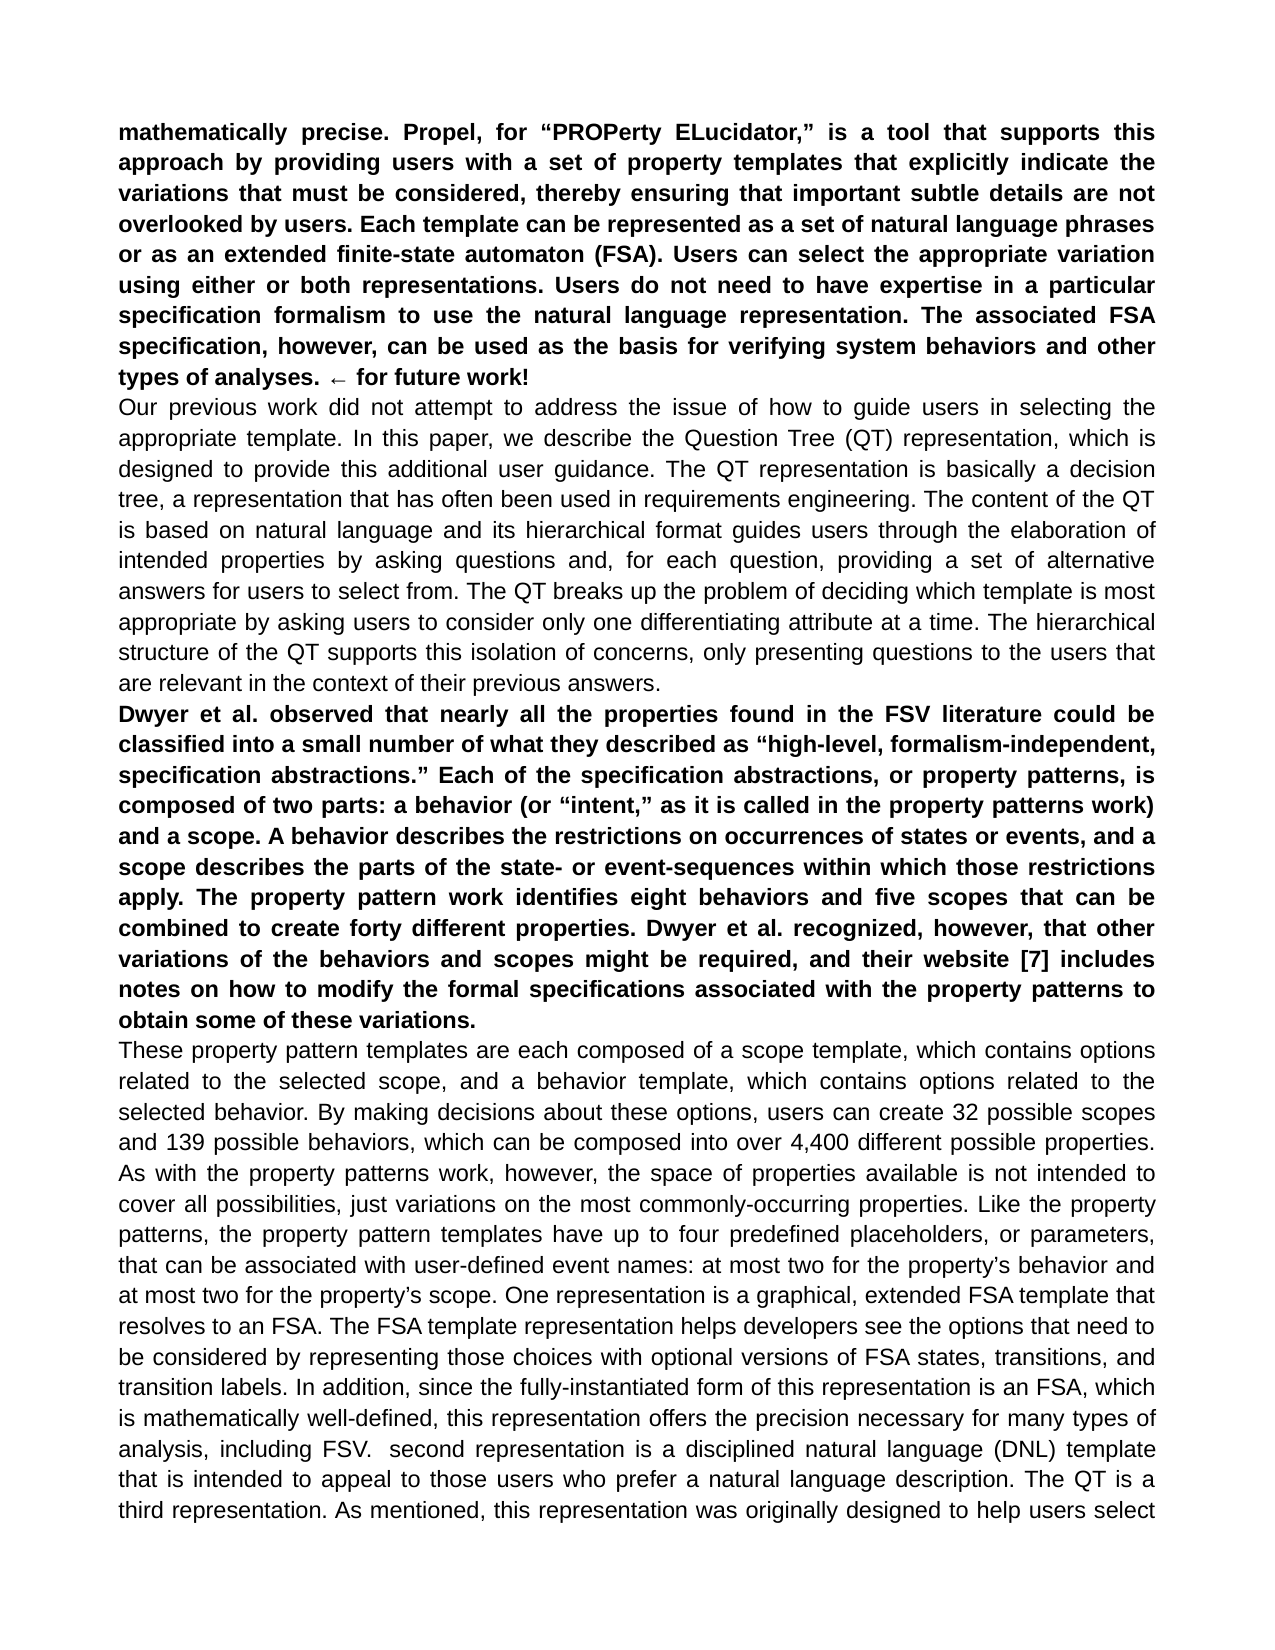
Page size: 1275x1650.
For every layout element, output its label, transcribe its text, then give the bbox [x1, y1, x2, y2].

text Dwyer et al. observed that nearly all the properties found in the FSV literature could be classified into a small number of what they described as “high-level, formalism-independent, specification abstractions.” Each of the specification abstractions, or property patterns, is composed of two parts: a behavior (or “intent,” as it is called in the property patterns work) and a scope. A behavior describes the restrictions on occurrences of states or events, and a scope describes the parts of the state- or event-sequences within which those restrictions apply. The property pattern work identifies eight behaviors and five scopes that can be combined to create forty different properties. Dwyer et al. recognized, however, that other variations of the behaviors and scopes might be required, and their website [7] includes notes on how to modify the formal specifications associated with the property patterns to obtain some of these variations. [118, 700, 1157, 1033]
text mathematically precise. Propel, for “PROPerty ELucidator,” is a tool that supports this approach by providing users with a set of property templates that explicitly indicate the variations that must be considered, thereby ensuring that important subtle details are not overlooked by users. Each template can be represented as a set of natural language phrases or as an extended finite-state automaton (FSA). Users can select the appropriate variation using either or both representations. Users do not need to have expertise in a particular specification formalism to use the natural language representation. The associated FSA specification, however, can be used as the basis for verifying system behaviors and other types of analyses. ← for future work! [118, 118, 1157, 390]
text These property pattern templates are each composed of a scope template, which contains options related to the selected scope, and a behavior template, which contains options related to the selected behavior. By making decisions about these options, users can create 32 possible scopes and 139 possible behaviors, which can be composed into over 4,400 different possible properties. As with the property patterns work, however, the space of properties available is not intended to cover all possibilities, just variations on the most commonly-occurring properties. Like the property patterns, the property pattern templates have up to four predefined placeholders, or parameters, that can be associated with user-defined event names: at most two for the property’s behavior and at most two for the property’s scope. One representation is a graphical, extended FSA template that resolves to an FSA. The FSA template representation helps developers see the options that need to be considered by representing those choices with optional versions of FSA states, transitions, and transition labels. In addition, since the fully-instantiated form of this representation is an FSA, which is mathematically well-defined, this representation offers the precision necessary for many types of analysis, including FSV. second representation is a disciplined natural language (DNL) template that is intended to appeal to those users who prefer a natural language description. The QT is a third representation. As mentioned, this representation was originally designed to help users select [118, 1037, 1157, 1523]
text Our previous work did not attempt to address the issue of how to guide users in selecting the appropriate template. In this paper, we describe the Question Tree (QT) representation, which is designed to provide this additional user guidance. The QT representation is basically a decision tree, a representation that has often been used in requirements engineering. The content of the QT is based on natural language and its hierarchical format guides users through the elaboration of intended properties by asking questions and, for each question, providing a set of alternative answers for users to select from. The QT breaks up the problem of deciding which template is most appropriate by asking users to consider only one differentiating attribute at a time. The hierarchical structure of the QT supports this isolation of concerns, only presenting questions to the users that are relevant in the context of their previous answers. [118, 394, 1157, 696]
